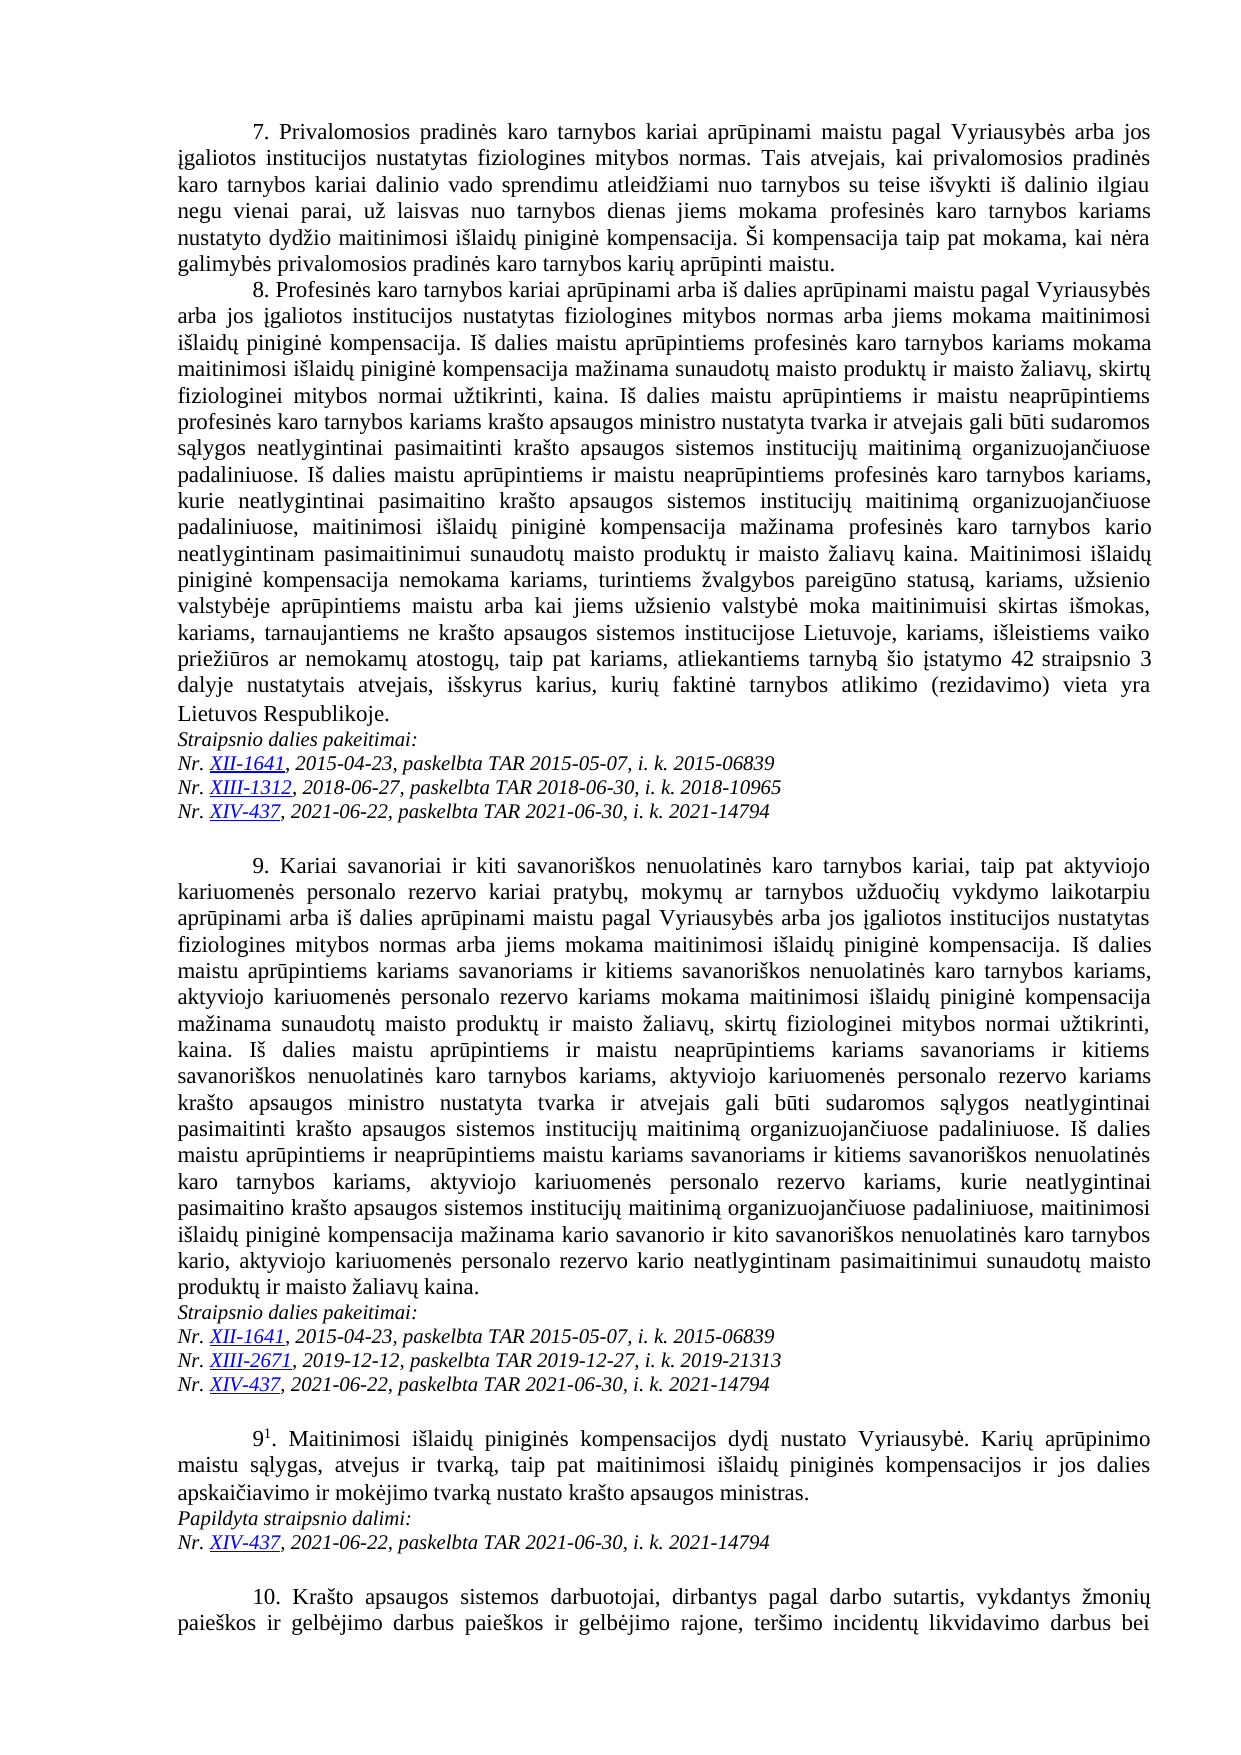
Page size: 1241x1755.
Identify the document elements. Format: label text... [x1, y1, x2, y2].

text 8. Profesinės karo tarnybos kariai aprūpinami arba iš dalies aprūpinami maistu pagal Vyriausybės arba jos įgaliotos institucijos nustatytas fiziologines mitybos normas arba jiems mokama maitinimosi išlaidų piniginė kompensacija. Iš dalies maistu aprūpintiems profesinės karo tarnybos kariams mokama maitinimosi išlaidų piniginė kompensacija mažinama sunaudotų maisto produktų ir maisto žaliavų, skirtų fiziologinei mitybos normai užtikrinti, kaina. Iš dalies maistu aprūpintiems ir maistu neaprūpintiems profesinės karo tarnybos kariams krašto apsaugos ministro nustatyta tvarka ir atvejais gali būti sudaromos sąlygos neatlygintinai pasimaitinti krašto apsaugos sistemos institucijų maitinimą organizuojančiuose padaliniuose. Iš dalies maistu aprūpintiems ir maistu neaprūpintiems profesinės karo tarnybos kariams, kurie neatlygintinai pasimaitino krašto apsaugos sistemos institucijų maitinimą organizuojančiuose padaliniuose, maitinimosi išlaidų piniginė kompensacija mažinama profesinės karo tarnybos kario neatlygintinam pasimaitinimui sunaudotų maisto produktų ir maisto žaliavų kaina. Maitinimosi išlaidų piniginė kompensacija nemokama kariams, turintiems žvalgybos pareigūno statusą, kariams, užsienio valstybėje aprūpintiems maistu arba kai jiems užsienio valstybė moka maitinimuisi skirtas išmokas, kariams, tarnaujantiems ne krašto apsaugos sistemos institucijose Lietuvoje, kariams, išleistiems vaiko priežiūros ar nemokamų atostogų, taip pat kariams, atliekantiems tarnybą šio įstatymo 42 straipsnio 3 dalyje nustatytais atvejais, išskyrus karius, kurių faktinė tarnybos atlikimo (rezidavimo) vieta yra Lietuvos Respublikoje. [177, 276, 1152, 727]
text Nr. XIV-437, 2021-06-22, paskelbta TAR 2021-06-30, i. k. 2021-14794 [177, 1372, 1152, 1396]
text Nr. XII-1641, 2015-04-23, paskelbta TAR 2015-05-07, i. k. 2015-06839 [177, 751, 1152, 775]
text 7. Privalomosios pradinės karo tarnybos kariai aprūpinami maistu pagal Vyriausybės arba jos įgaliotos institucijos nustatytas fiziologines mitybos normas. Tais atvejais, kai privalomosios pradinės karo tarnybos kariai dalinio vado sprendimu atleidžiami nuo tarnybos su teise išvykti iš dalinio ilgiau negu vienai parai, už laisvas nuo tarnybos dienas jiems mokama profesinės karo tarnybos kariams nustatyto dydžio maitinimosi išlaidų piniginė kompensacija. Ši kompensacija taip pat mokama, kai nėra galimybės privalomosios pradinės karo tarnybos karių aprūpinti maistu. [177, 118, 1152, 276]
text Papildyta straipsnio dalimi: [177, 1506, 1152, 1530]
text Nr. XIII-2671, 2019-12-12, paskelbta TAR 2019-12-27, i. k. 2019-21313 [177, 1348, 1152, 1372]
text Straipsnio dalies pakeitimai: [177, 727, 1152, 751]
text Straipsnio dalies pakeitimai: [177, 1300, 1152, 1324]
text Nr. XIV-437, 2021-06-22, paskelbta TAR 2021-06-30, i. k. 2021-14794 [177, 799, 1152, 823]
text Nr. XIII-1312, 2018-06-27, paskelbta TAR 2018-06-30, i. k. 2018-10965 [177, 775, 1152, 799]
text Nr. XIV-437, 2021-06-22, paskelbta TAR 2021-06-30, i. k. 2021-14794 [177, 1530, 1152, 1554]
text 10. Krašto apsaugos sistemos darbuotojai, dirbantys pagal darbo sutartis, vykdantys žmonių paieškos ir gelbėjimo darbus paieškos ir gelbėjimo rajone, teršimo incidentų likvidavimo darbus bei [177, 1583, 1152, 1636]
text Nr. XII-1641, 2015-04-23, paskelbta TAR 2015-05-07, i. k. 2015-06839 [177, 1324, 1152, 1348]
text 9. Kariai savanoriai ir kiti savanoriškos nenuolatinės karo tarnybos kariai, taip pat aktyviojo kariuomenės personalo rezervo kariai pratybų, mokymų ar tarnybos užduočių vykdymo laikotarpiu aprūpinami arba iš dalies aprūpinami maistu pagal Vyriausybės arba jos įgaliotos institucijos nustatytas fiziologines mitybos normas arba jiems mokama maitinimosi išlaidų piniginė kompensacija. Iš dalies maistu aprūpintiems kariams savanoriams ir kitiems savanoriškos nenuolatinės karo tarnybos kariams, aktyviojo kariuomenės personalo rezervo kariams mokama maitinimosi išlaidų piniginė kompensacija mažinama sunaudotų maisto produktų ir maisto žaliavų, skirtų fiziologinei mitybos normai užtikrinti, kaina. Iš dalies maistu aprūpintiems ir maistu neaprūpintiems kariams savanoriams ir kitiems savanoriškos nenuolatinės karo tarnybos kariams, aktyviojo kariuomenės personalo rezervo kariams krašto apsaugos ministro nustatyta tvarka ir atvejais gali būti sudaromos sąlygos neatlygintinai pasimaitinti krašto apsaugos sistemos institucijų maitinimą organizuojančiuose padaliniuose. Iš dalies maistu aprūpintiems ir neaprūpintiems maistu kariams savanoriams ir kitiems savanoriškos nenuolatinės karo tarnybos kariams, aktyviojo kariuomenės personalo rezervo kariams, kurie neatlygintinai pasimaitino krašto apsaugos sistemos institucijų maitinimą organizuojančiuose padaliniuose, maitinimosi išlaidų piniginė kompensacija mažinama kario savanorio ir kito savanoriškos nenuolatinės karo tarnybos kario, aktyviojo kariuomenės personalo rezervo kario neatlygintinam pasimaitinimui sunaudotų maisto produktų ir maisto žaliavų kaina. [177, 852, 1152, 1300]
text 91. Maitinimosi išlaidų piniginės kompensacijos dydį nustato Vyriausybė. Karių aprūpinimo maistu sąlygas, atvejus ir tvarką, taip pat maitinimosi išlaidų piniginės kompensacijos ir jos dalies apskaičiavimo ir mokėjimo tvarką nustato krašto apsaugos ministras. [177, 1425, 1152, 1506]
